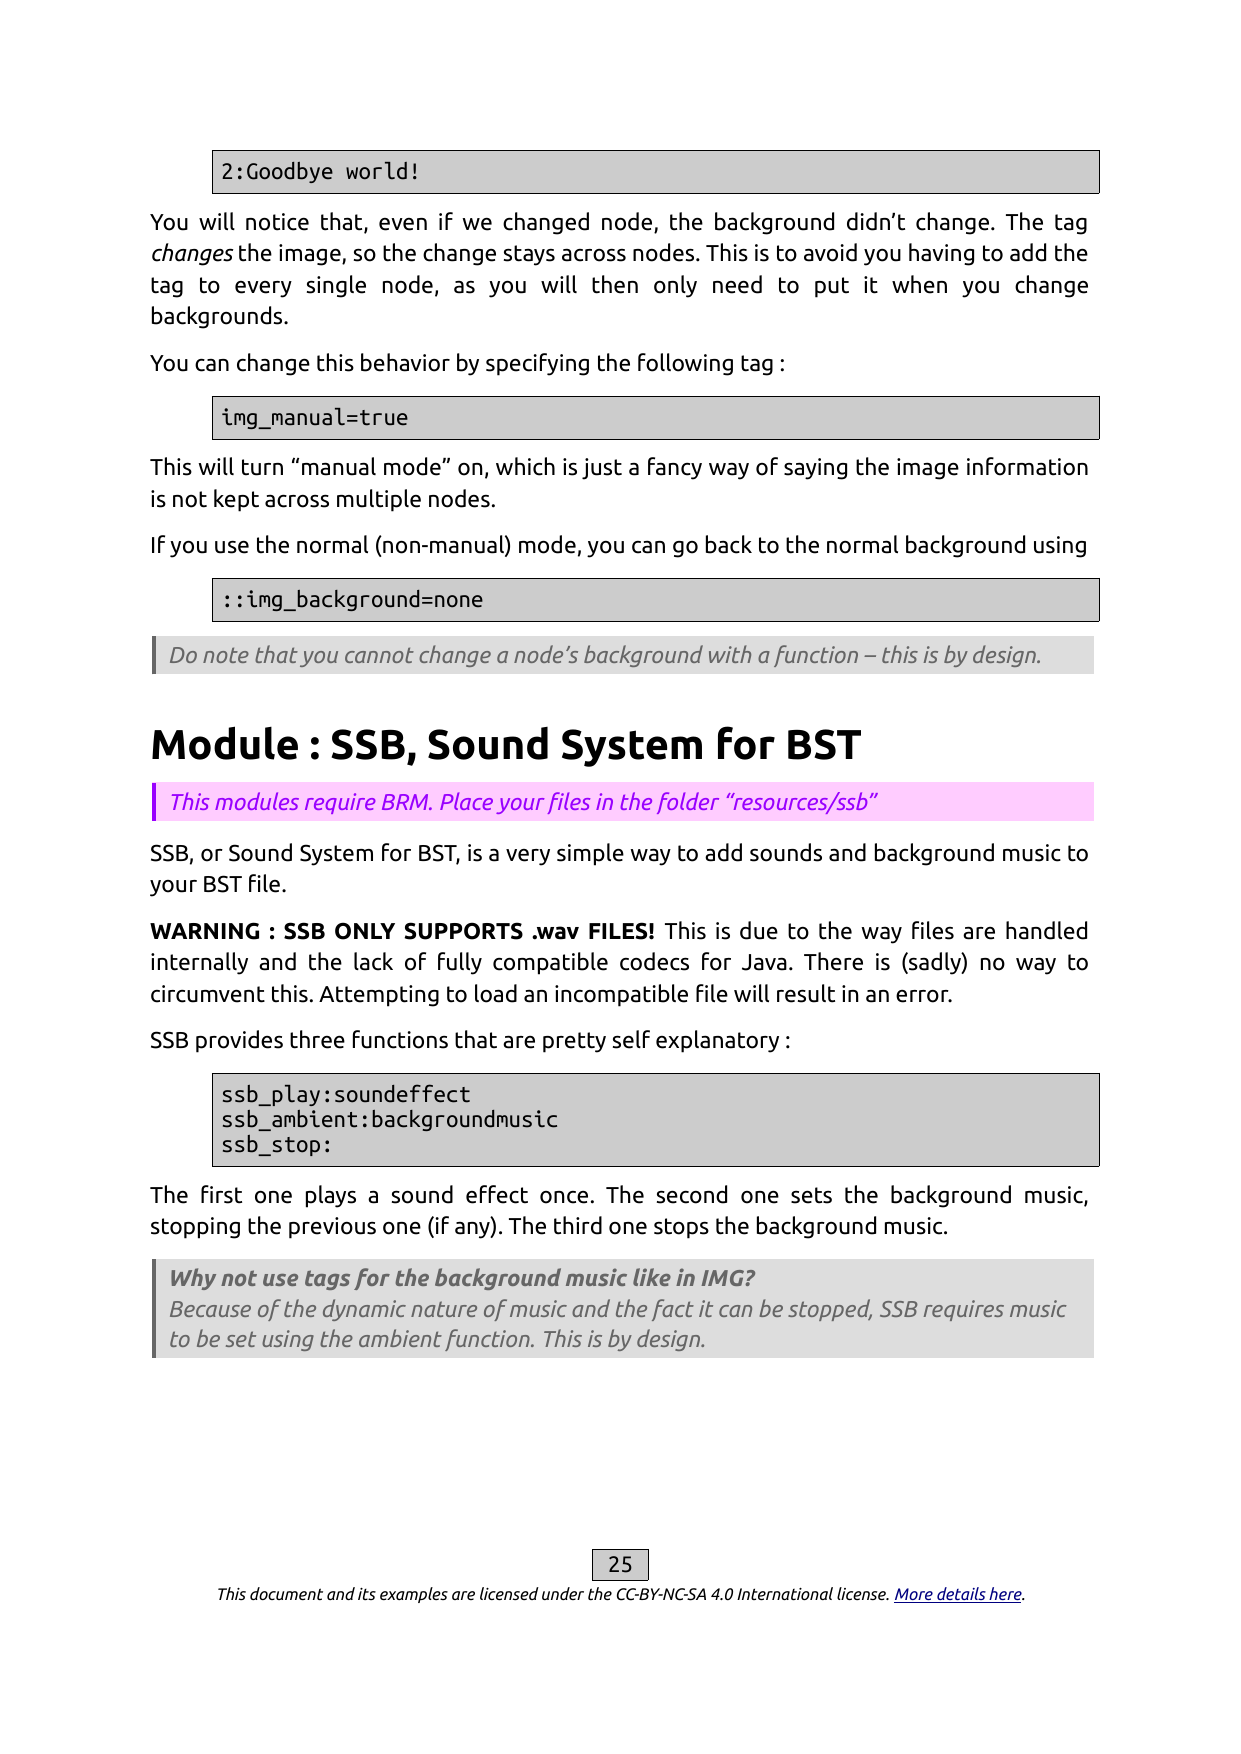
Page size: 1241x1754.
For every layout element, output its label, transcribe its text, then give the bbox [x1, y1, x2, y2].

text Do note that you cannot change a node’s background with a function – this is by design. [156, 636, 1090, 674]
text ::img_background=none [213, 579, 1099, 621]
text SSB, or Sound System for BST, is a very simple way to add sounds and background music to your BST file. [150, 839, 1090, 897]
text You can change this behavior by specifying the following tag : [150, 349, 1090, 375]
text WARNING : SSB ONLY SUPPORTS .wav FILES! This is due to the way files are handled internally and the lack of fully compatible codecs for Java. There is (sadly) no way to circumvent this. Attempting to load an incompatible file will result in an error. [150, 917, 1090, 1007]
text ssb_stop: [213, 1123, 1099, 1166]
text This will turn “manual mode” on, which is just a fancy way of saying the image information is not kept across multiple nodes. [150, 454, 1090, 512]
text img_manual=true [213, 397, 1099, 439]
text Why not use tags for the background music like in IMG? Because of the dynamic nature of music and the fact it can be stopped, SSB requires music to be set using the ambient function. This is by design. [156, 1259, 1090, 1358]
text ssb_ambient:backgroundmusic [213, 1098, 1099, 1123]
text This modules require BRM. Place your files in the folder “resources/ssb” [152, 782, 1093, 821]
text You will notice that, even if we changed node, the background didn’t change. The tag changes the image, so the change stays across nodes. This is to avoid you having to add the tag to every single node, as you will then only need to put it when you change backgrounds. [150, 208, 1090, 329]
text SSB provides three functions that are pretty self explanatory : [150, 1026, 1090, 1053]
text ssb_play:soundeffect [213, 1074, 1099, 1098]
text 2:Goodbye world! [213, 151, 1099, 193]
subtitle Module : SSB, Sound System for BST [150, 720, 1090, 768]
text The first one plays a sound effect once. The second one sets the background music, stopping the previous one (if any). The third one stops the background music. [150, 1181, 1090, 1239]
text If you use the normal (non-manual) mode, you can go back to the normal background using [150, 531, 1090, 558]
